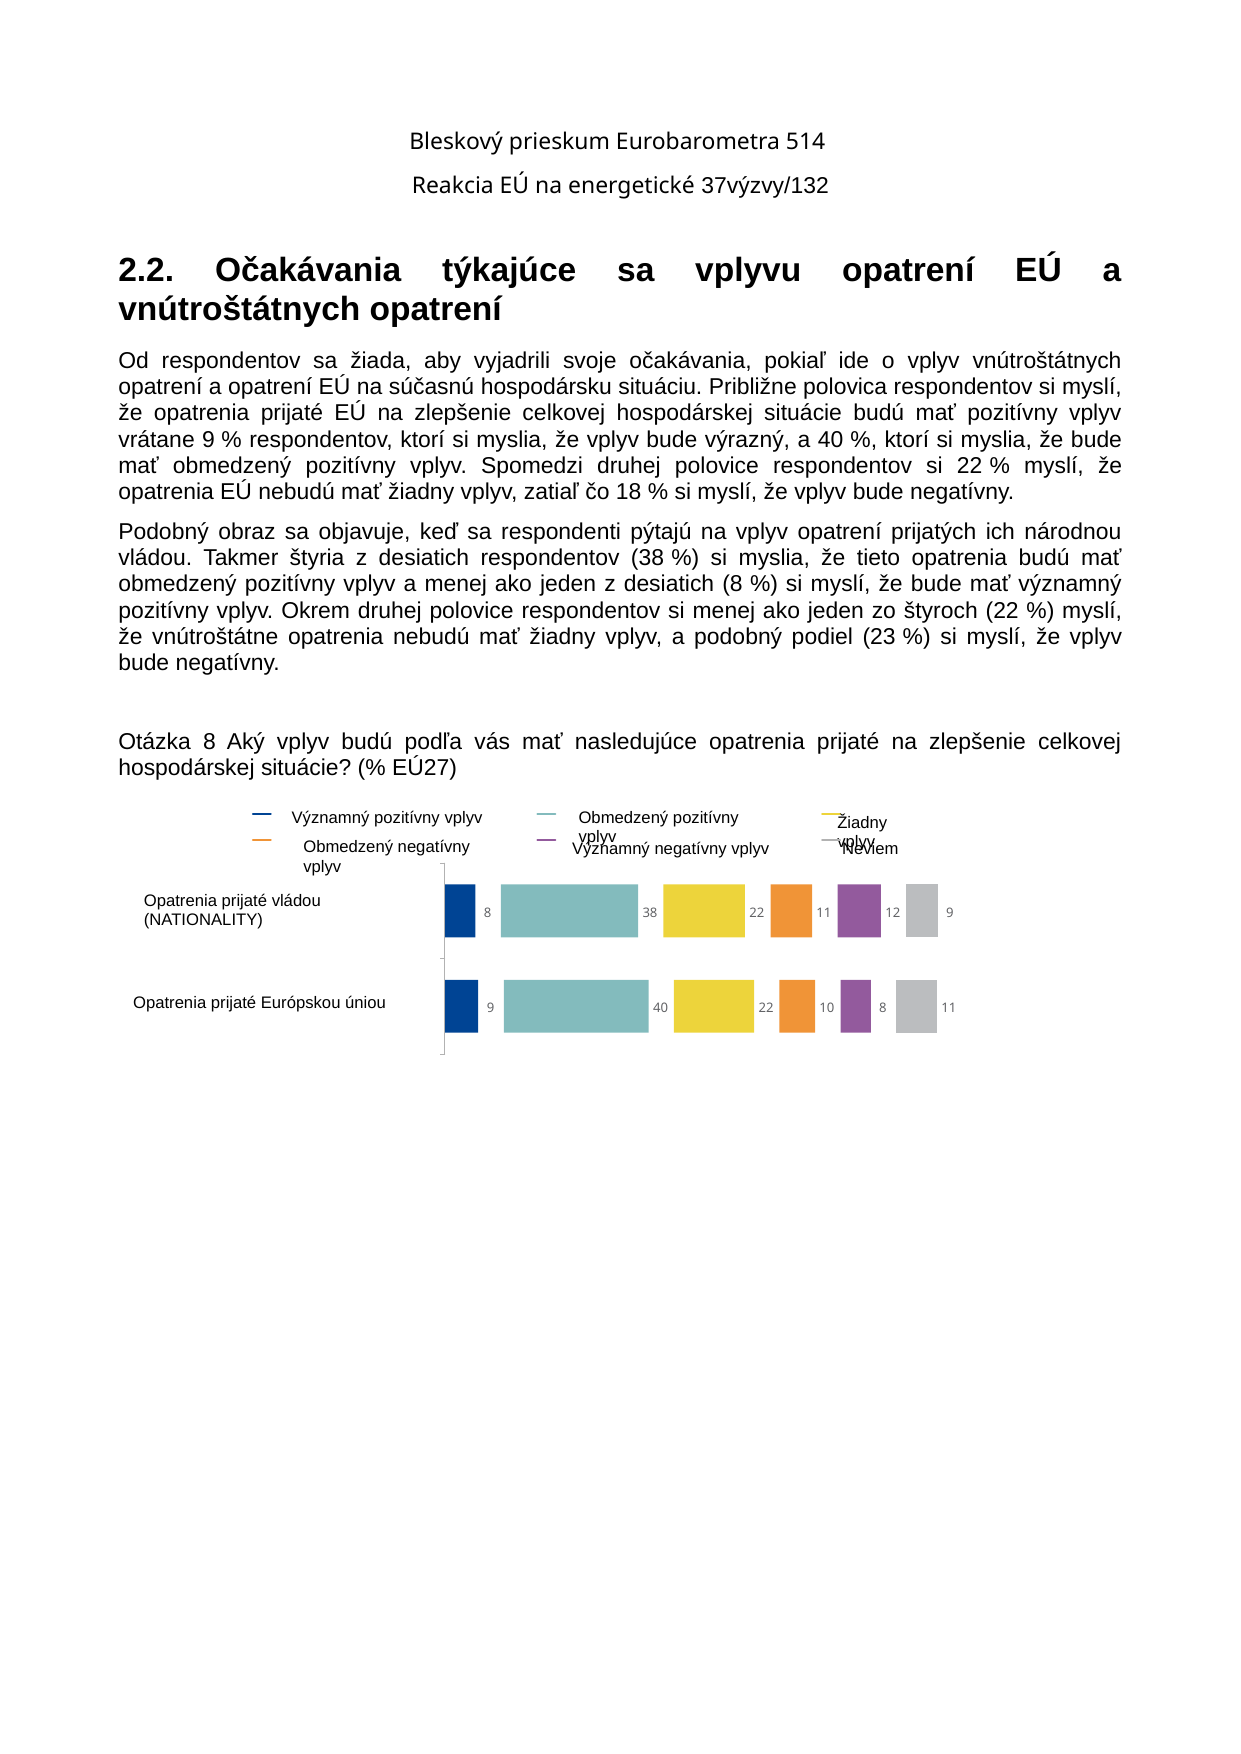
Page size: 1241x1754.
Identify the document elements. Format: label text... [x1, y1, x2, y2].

text Otázka 8 Aký vplyv budú podľa vás mať nasledujúce opatrenia prijaté na zlepšenie celkovej hospodárskej situácie? (% EÚ27) [118, 728, 1122, 781]
text Od respondentov sa žiada, aby vyjadrili svoje očakávania, pokiaľ ide o vplyv vnútroštátnych opatrení a opatrení EÚ na súčasnú hospodársku situáciu. Približne polovica respondentov si myslí, že opatrenia prijaté EÚ na zlepšenie celkovej hospodárskej situácie budú mať pozitívny vplyv vrátane 9 % respondentov, ktorí si myslia, že vplyv bude výrazný, a 40 %, ktorí si myslia, že bude mať obmedzený pozitívny vplyv. Spomedzi druhej polovice respondentov si 22 % myslí, že opatrenia EÚ nebudú mať žiadny vplyv, zatiaľ čo 18 % si myslí, že vplyv bude negatívny. [118, 347, 1122, 505]
subtitle 2.2. Očakávania týkajúce sa vplyvu opatrení EÚ a vnútroštátnych opatrení [118, 250, 1122, 328]
text Podobný obraz sa objavuje, keď sa respondenti pýtajú na vplyv opatrení prijatých ich národnou vládou. Takmer štyria z desiatich respondentov (38 %) si myslia, že tieto opatrenia budú mať obmedzený pozitívny vplyv a menej ako jeden z desiatich (8 %) si myslí, že bude mať významný pozitívny vplyv. Okrem druhej polovice respondentov si menej ako jeden zo štyroch (22 %) myslí, že vnútroštátne opatrenia nebudú mať žiadny vplyv, a podobný podiel (23 %) si myslí, že vplyv bude negatívny. [118, 518, 1122, 676]
